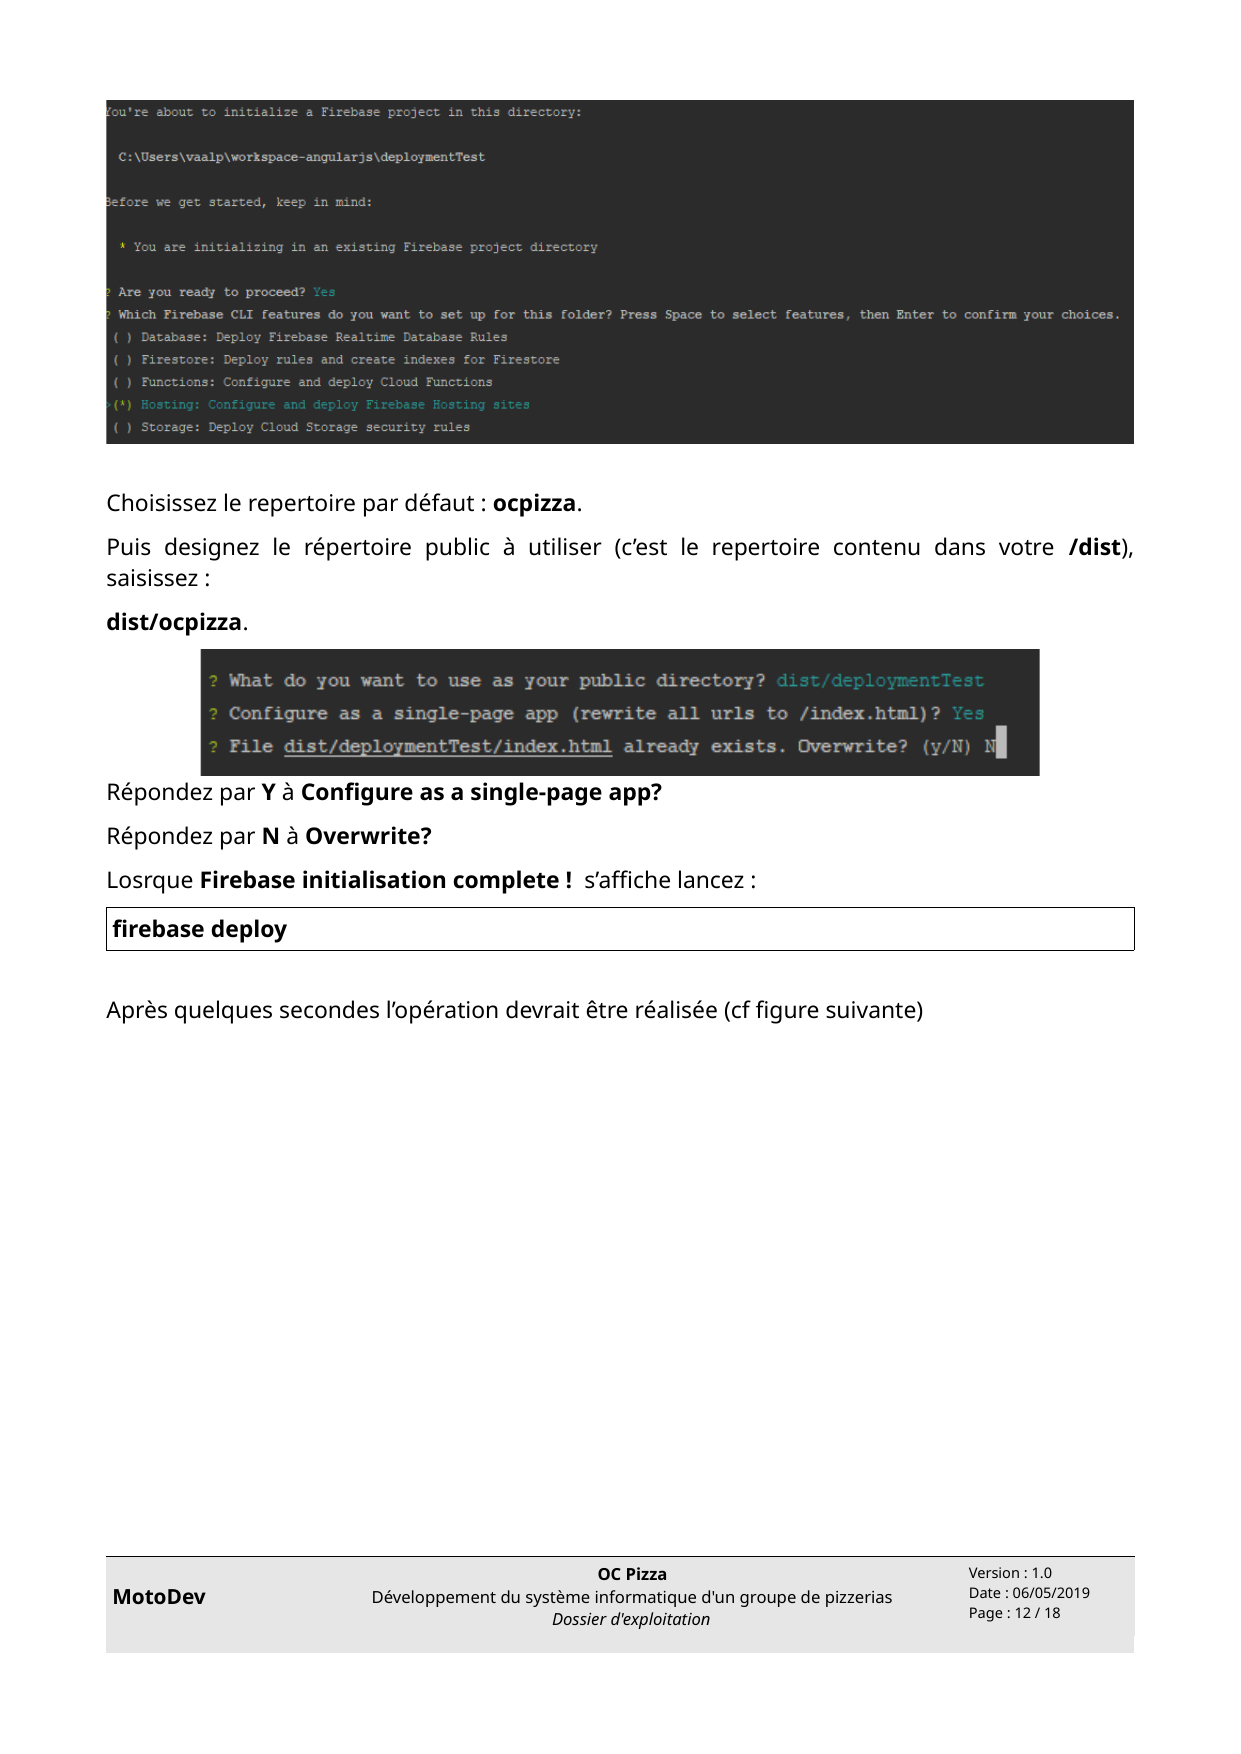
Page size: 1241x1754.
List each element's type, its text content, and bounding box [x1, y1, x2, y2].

picture [106, 100, 1134, 444]
text Répondez par Y à Configure as a single-page app? [106, 776, 1134, 807]
text Répondez par N à Overwrite? [106, 820, 1134, 851]
text Losrque Firebase initialisation complete ! s’affiche lancez : [106, 863, 1134, 895]
text Puis designez le répertoire public à utiliser (c’est le repertoire contenu dans votre /dist), saisissez : [106, 531, 1134, 593]
text Choisissez le repertoire par défaut : ocpizza. [106, 487, 1134, 518]
text Après quelques secondes l’opération devrait être réalisée (cf figure suivante) [106, 994, 1134, 1025]
picture [200, 649, 1040, 776]
table_header firebase deploy [107, 908, 1134, 950]
text dist/ocpizza. [106, 606, 1134, 637]
